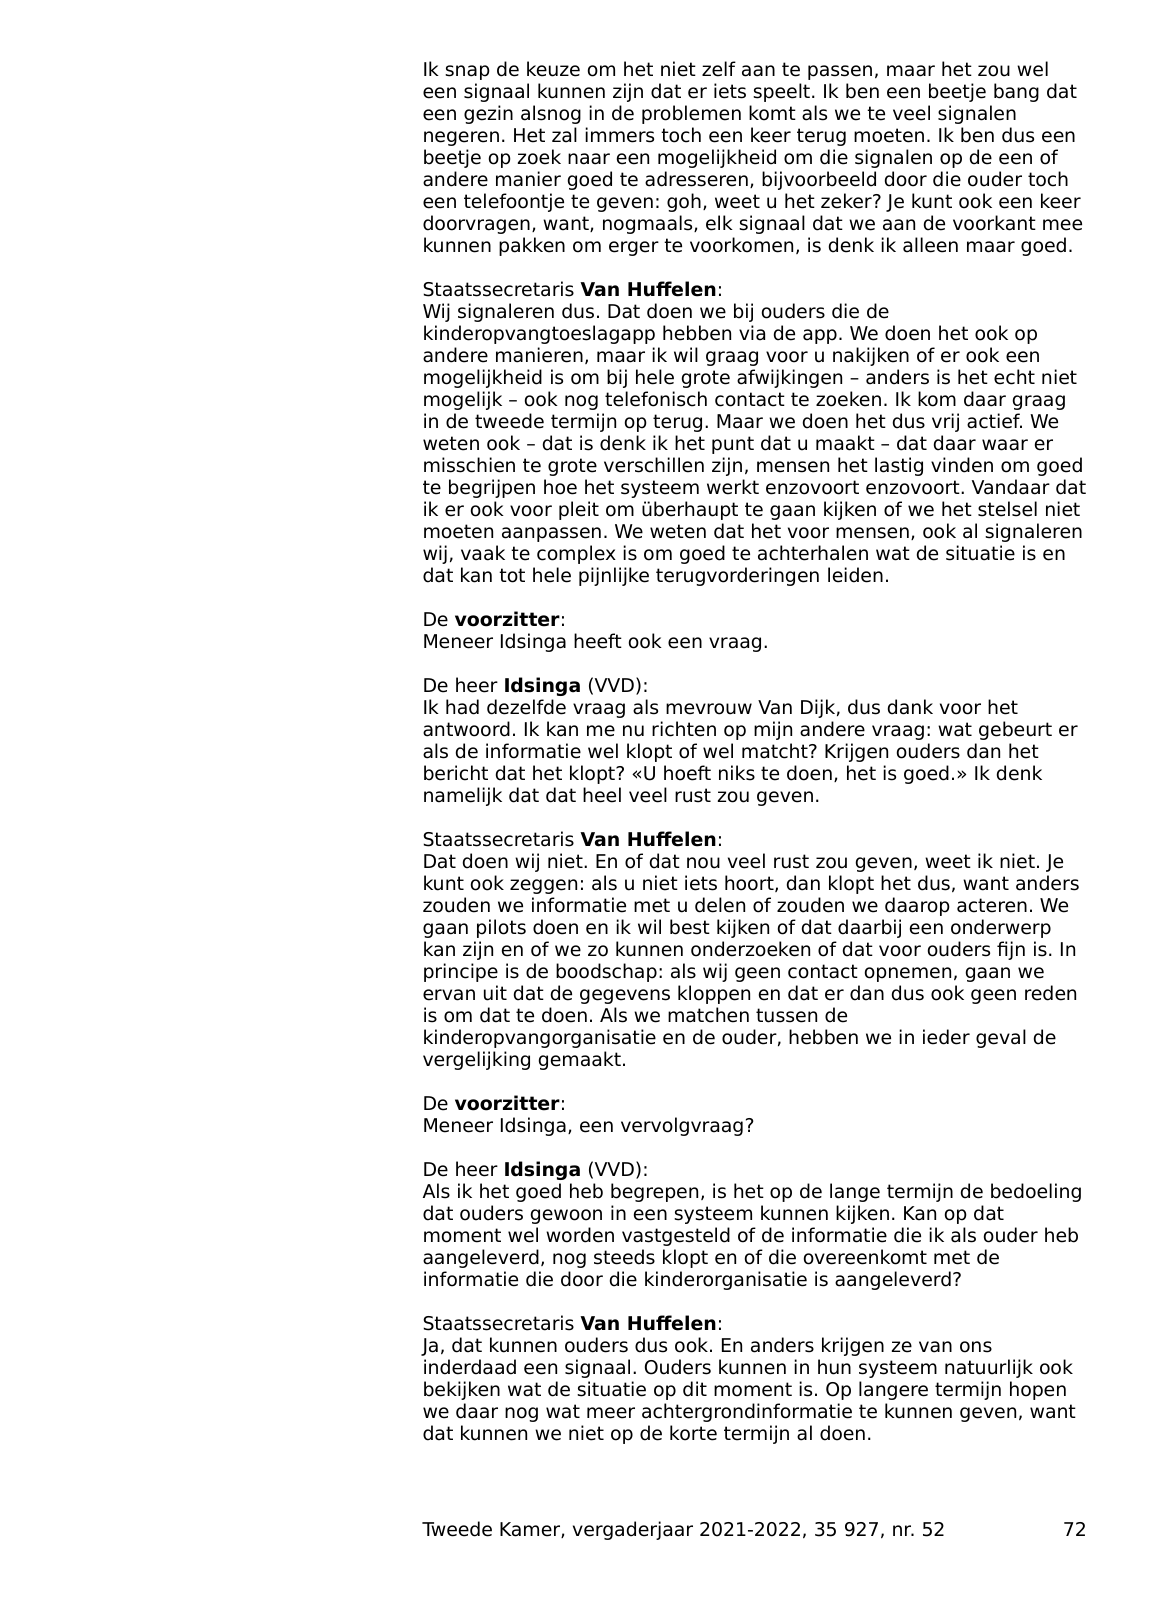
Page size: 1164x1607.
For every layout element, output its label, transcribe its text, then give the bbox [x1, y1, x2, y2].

text Meneer Idsinga heeft ook een vraag. [422, 631, 1087, 653]
text Als ik het goed heb begrepen, is het op de lange termijn de bedoeling dat ouders gewoon in een systeem kunnen kijken. Kan op dat moment wel worden vastgesteld of de informatie die ik als ouder heb aangeleverd, nog steeds klopt en of die overeenkomt met de informatie die door die kinderorganisatie is aangeleverd? [422, 1181, 1087, 1291]
text Wij signaleren dus. Dat doen we bij ouders die de kinderopvangtoeslagapp hebben via de app. We doen het ook op andere manieren, maar ik wil graag voor u nakijken of er ook een mogelijkheid is om bij hele grote afwijkingen – anders is het echt niet mogelijk – ook nog telefonisch contact te zoeken. Ik kom daar graag in de tweede termijn op terug. Maar we doen het dus vrij actief. We weten ook – dat is denk ik het punt dat u maakt – dat daar waar er misschien te grote verschillen zijn, mensen het lastig vinden om goed te begrijpen hoe het systeem werkt enzovoort enzovoort. Vandaar dat ik er ook voor pleit om überhaupt te gaan kijken of we het stelsel niet moeten aanpassen. We weten dat het voor mensen, ook al signaleren wij, vaak te complex is om goed te achterhalen wat de situatie is en dat kan tot hele pijnlijke terugvorderingen leiden. [422, 301, 1087, 587]
text Ik snap de keuze om het niet zelf aan te passen, maar het zou wel een signaal kunnen zijn dat er iets speelt. Ik ben een beetje bang dat een gezin alsnog in de problemen komt als we te veel signalen negeren. Het zal immers toch een keer terug moeten. Ik ben dus een beetje op zoek naar een mogelijkheid om die signalen op de een of andere manier goed te adresseren, bijvoorbeeld door die ouder toch een telefoontje te geven: goh, weet u het zeker? Je kunt ook een keer doorvragen, want, nogmaals, elk signaal dat we aan de voorkant mee kunnen pakken om erger te voorkomen, is denk ik alleen maar goed. [422, 59, 1087, 257]
text De heer Idsinga (VVD): [422, 1159, 1087, 1181]
text De voorzitter: [422, 1093, 1087, 1115]
text Meneer Idsinga, een vervolgvraag? [422, 1115, 1087, 1137]
text De voorzitter: [422, 609, 1087, 631]
text Staatssecretaris Van Huffelen: [422, 829, 1087, 851]
text De heer Idsinga (VVD): [422, 675, 1087, 697]
text Staatssecretaris Van Huffelen: [422, 1313, 1087, 1335]
text Dat doen wij niet. En of dat nou veel rust zou geven, weet ik niet. Je kunt ook zeggen: als u niet iets hoort, dan klopt het dus, want anders zouden we informatie met u delen of zouden we daarop acteren. We gaan pilots doen en ik wil best kijken of dat daarbij een onderwerp kan zijn en of we zo kunnen onderzoeken of dat voor ouders fijn is. In principe is de boodschap: als wij geen contact opnemen, gaan we ervan uit dat de gegevens kloppen en dat er dan dus ook geen reden is om dat te doen. Als we matchen tussen de kinderopvangorganisatie en de ouder, hebben we in ieder geval de vergelijking gemaakt. [422, 851, 1087, 1071]
text Ja, dat kunnen ouders dus ook. En anders krijgen ze van ons inderdaad een signaal. Ouders kunnen in hun systeem natuurlijk ook bekijken wat de situatie op dit moment is. Op langere termijn hopen we daar nog wat meer achtergrondinformatie te kunnen geven, want dat kunnen we niet op de korte termijn al doen. [422, 1335, 1087, 1445]
text Staatssecretaris Van Huffelen: [422, 279, 1087, 301]
text Ik had dezelfde vraag als mevrouw Van Dijk, dus dank voor het antwoord. Ik kan me nu richten op mijn andere vraag: wat gebeurt er als de informatie wel klopt of wel matcht? Krijgen ouders dan het bericht dat het klopt? «U hoeft niks te doen, het is goed.» Ik denk namelijk dat dat heel veel rust zou geven. [422, 697, 1087, 807]
